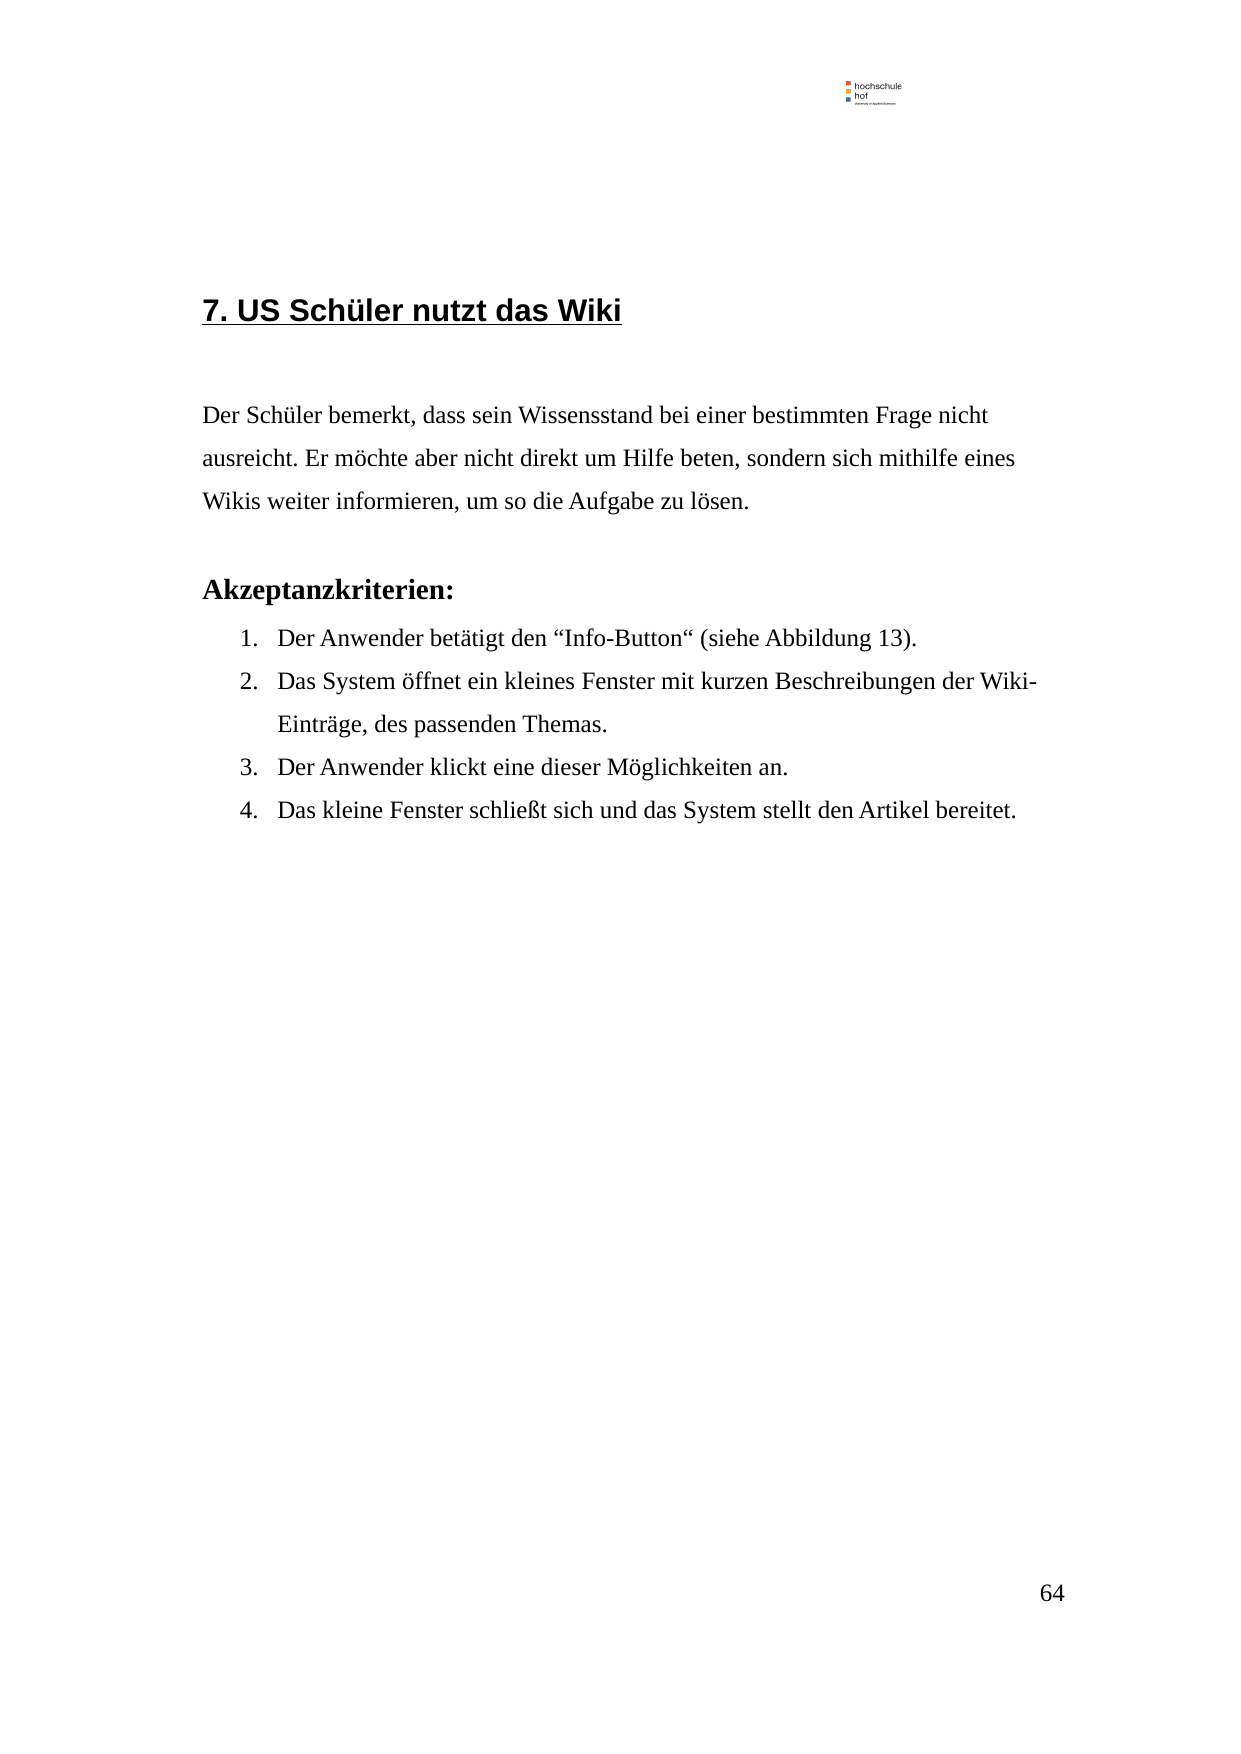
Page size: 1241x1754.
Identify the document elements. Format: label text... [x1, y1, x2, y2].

list Der Anwender klickt eine dieser Möglichkeiten an. [239, 752, 1064, 781]
text Der Schüler bemerkt, dass sein Wissensstand bei einer bestimmten Frage nicht ausreicht. Er möchte aber nicht direkt um Hilfe beten, sondern sich mithilfe eines Wikis weiter informieren, um so die Aufgabe zu lösen. [202, 400, 1064, 515]
picture [846, 81, 902, 105]
text 7. US Schüler nutzt das Wiki [202, 292, 1064, 328]
list Der Anwender betätigt den “Info-Button“ (siehe Abbildung 13). [239, 623, 1064, 651]
list Das kleine Fenster schließt sich und das System stellt den Artikel bereitet. [239, 795, 1064, 824]
list Das System öffnet ein kleines Fenster mit kurzen Beschreibungen der Wiki-Einträge, des passenden Themas. [239, 666, 1064, 738]
text Akzeptanzkriterien: [202, 572, 1064, 606]
